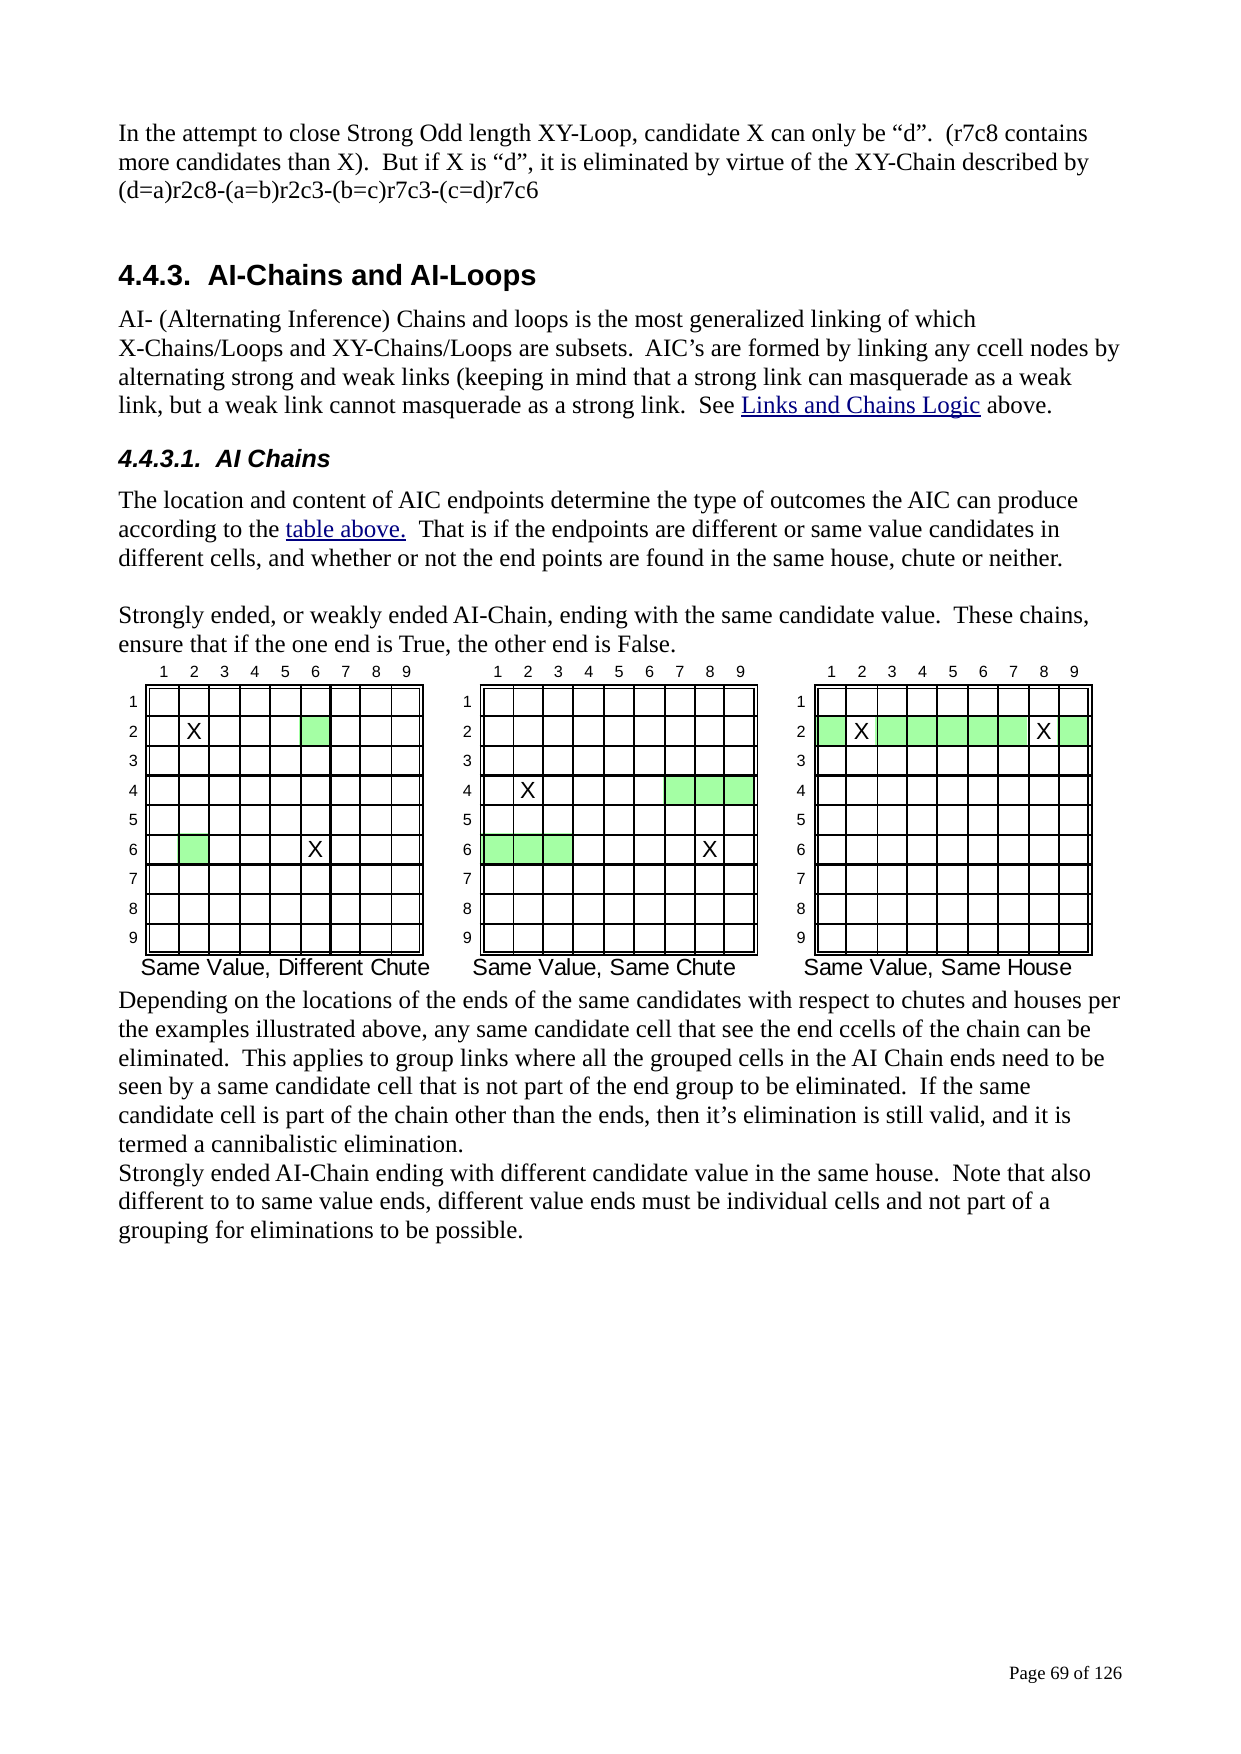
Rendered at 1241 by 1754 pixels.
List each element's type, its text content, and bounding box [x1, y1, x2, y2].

text The location and content of AIC endpoints determine the type of outcomes the AIC can produce according to the table above. That is if the endpoints are different or same value candidates in different cells, and whether or not the end points are found in the same house, chute or neither. [118, 485, 1122, 572]
text AI- (Alternating Inference) Chains and loops is the most generalized linking of which X-Chains/Loops and XY-Chains/Loops are subsets. AIC’s are formed by linking any ccell nodes by alternating strong and weak links (keeping in mind that a strong link can masquerade as a weak link, but a weak link cannot masquerade as a strong link. See Links and Chains Logic above. [118, 304, 1122, 419]
text Strongly ended, or weakly ended AI-Chain, ending with the same candidate value. These chains, ensure that if the one end is True, the other end is False. [118, 600, 1122, 658]
text In the attempt to close Strong Odd length XY-Loop, candidate X can only be “d”. (r7c8 contains more candidates than X). But if X is “d”, it is eliminated by virtue of the XY-Chain described by (d=a)r2c8-(a=b)r2c3-(b=c)r7c3-(c=d)r7c6 [118, 118, 1122, 204]
subtitle AI Chains [118, 444, 1122, 473]
text Strongly ended AI-Chain ending with different candidate value in the same house. Note that also different to to same value ends, different value ends must be individual cells and not part of a grouping for eliminations to be possible. [118, 1158, 1122, 1244]
text Depending on the locations of the ends of the same candidates with respect to chutes and houses per the examples illustrated above, any same candidate cell that see the end ccells of the chain can be eliminated. This applies to group links where all the grouped cells in the AI Chain ends need to be seen by a same candidate cell that is not part of the end group to be eliminated. If the same candidate cell is part of the chain other than the ends, then it’s elimination is still valid, and it is termed a cannibalistic elimination. [118, 658, 1122, 1158]
subtitle AI-Chains and AI-Loops [118, 258, 1122, 292]
